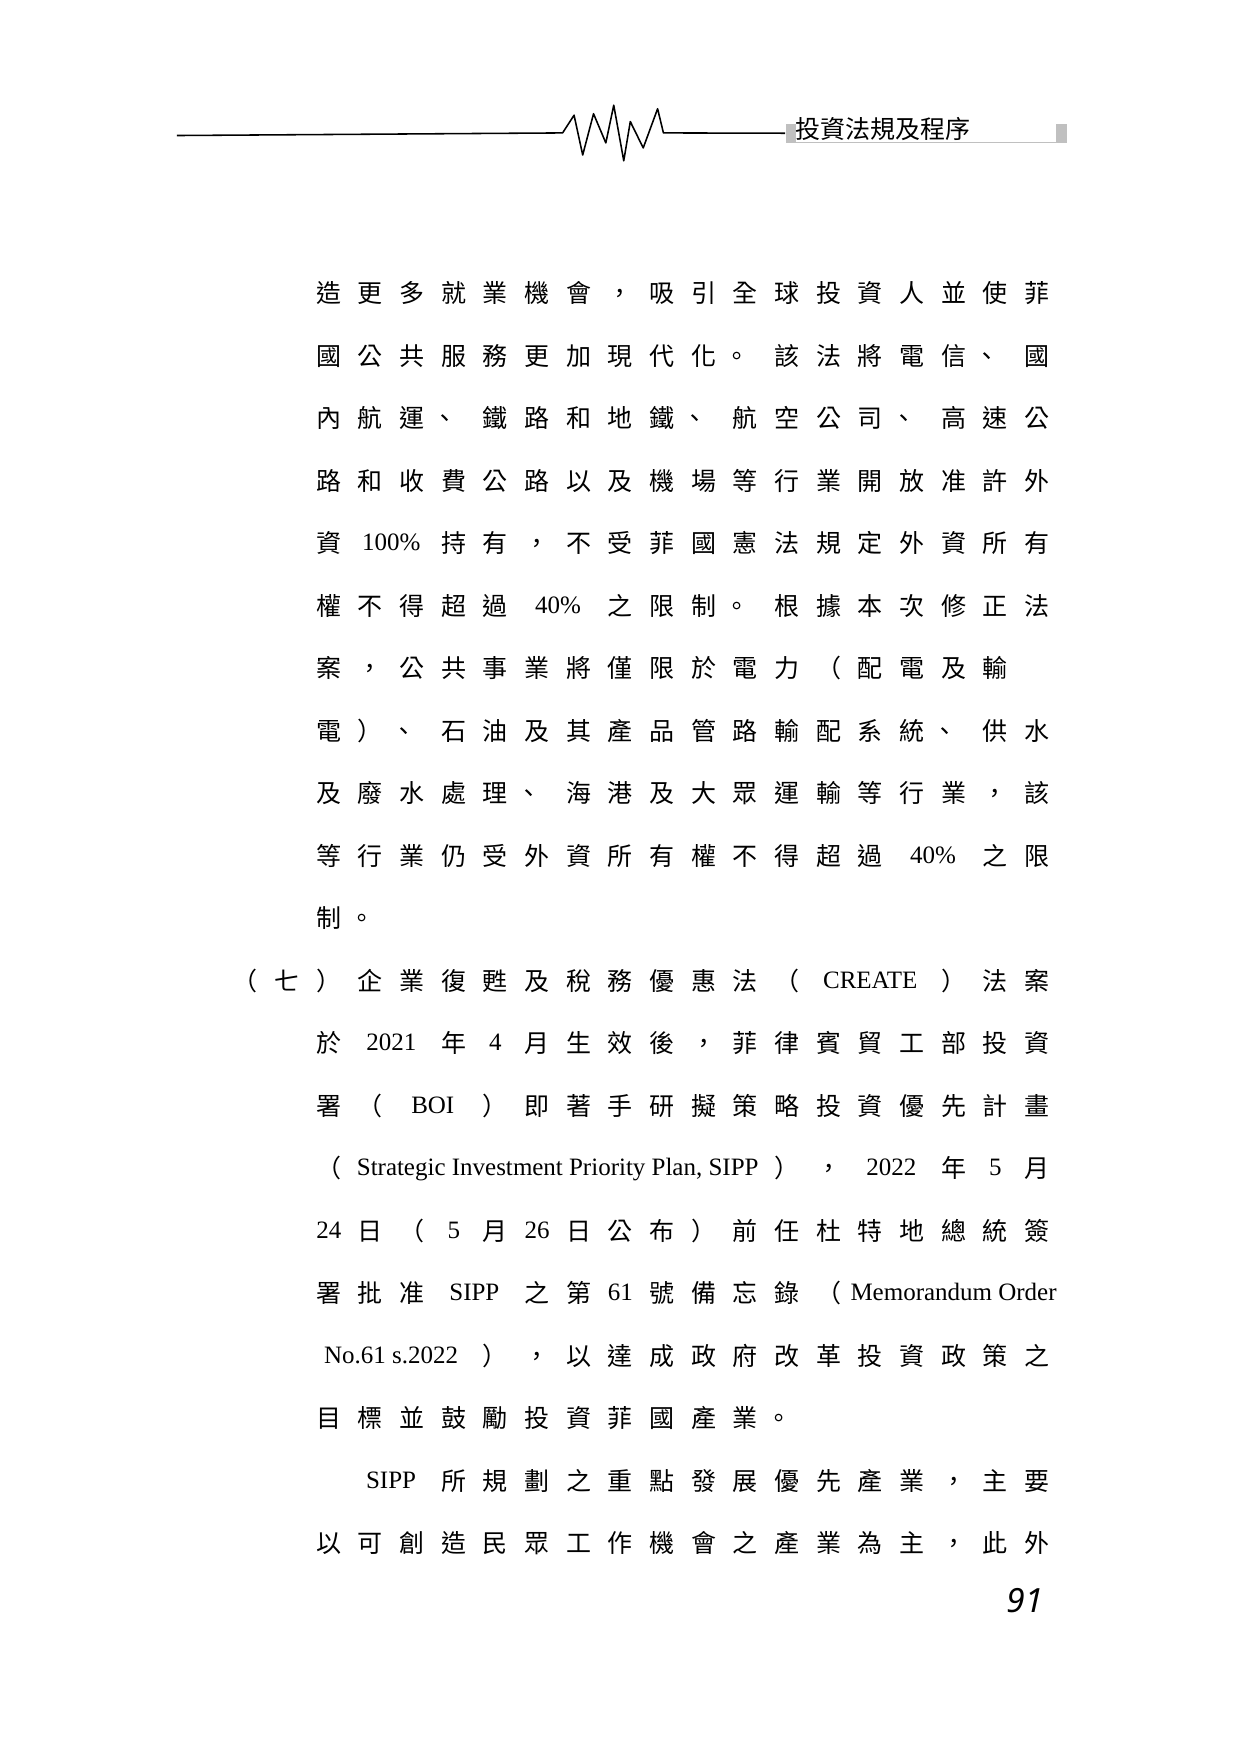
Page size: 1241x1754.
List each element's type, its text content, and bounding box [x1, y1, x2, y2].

text （七）企業復甦及稅務優惠法（CREATE）法案於2021年4月生效後，菲律賓貿工部投資署（BOI）即著手研擬策略投資優先計畫（Strategic Investment Priority Plan, SIPP），2022年5月24日（5月26日公布）前任杜特地總統簽署批准SIPP之第61號備忘錄（Memorandum Order No.61 s.2022），以達成政府改革投資政策之目標並鼓勵投資菲國產業。 [207, 938, 1058, 1438]
text 造更多就業機會，吸引全球投資人並使菲國公共服務更加現代化。該法將電信、國內航運、鐵路和地鐵、航空公司、高速公路和收費公路以及機場等行業開放准許外資100%持有，不受菲國憲法規定外資所有權不得超過40%之限制。根據本次修正法案，公共事業將僅限於電力（配電及輸電）、石油及其產品管路輸配系統、供水及廢水處理、海港及大眾運輸等行業，該等行業仍受外資所有權不得超過40%之限制。 [207, 250, 1058, 938]
text SIPP所規劃之重點發展優先產業，主要以可創造民眾工作機會之產業為主，此外 [281, 1438, 1058, 1563]
